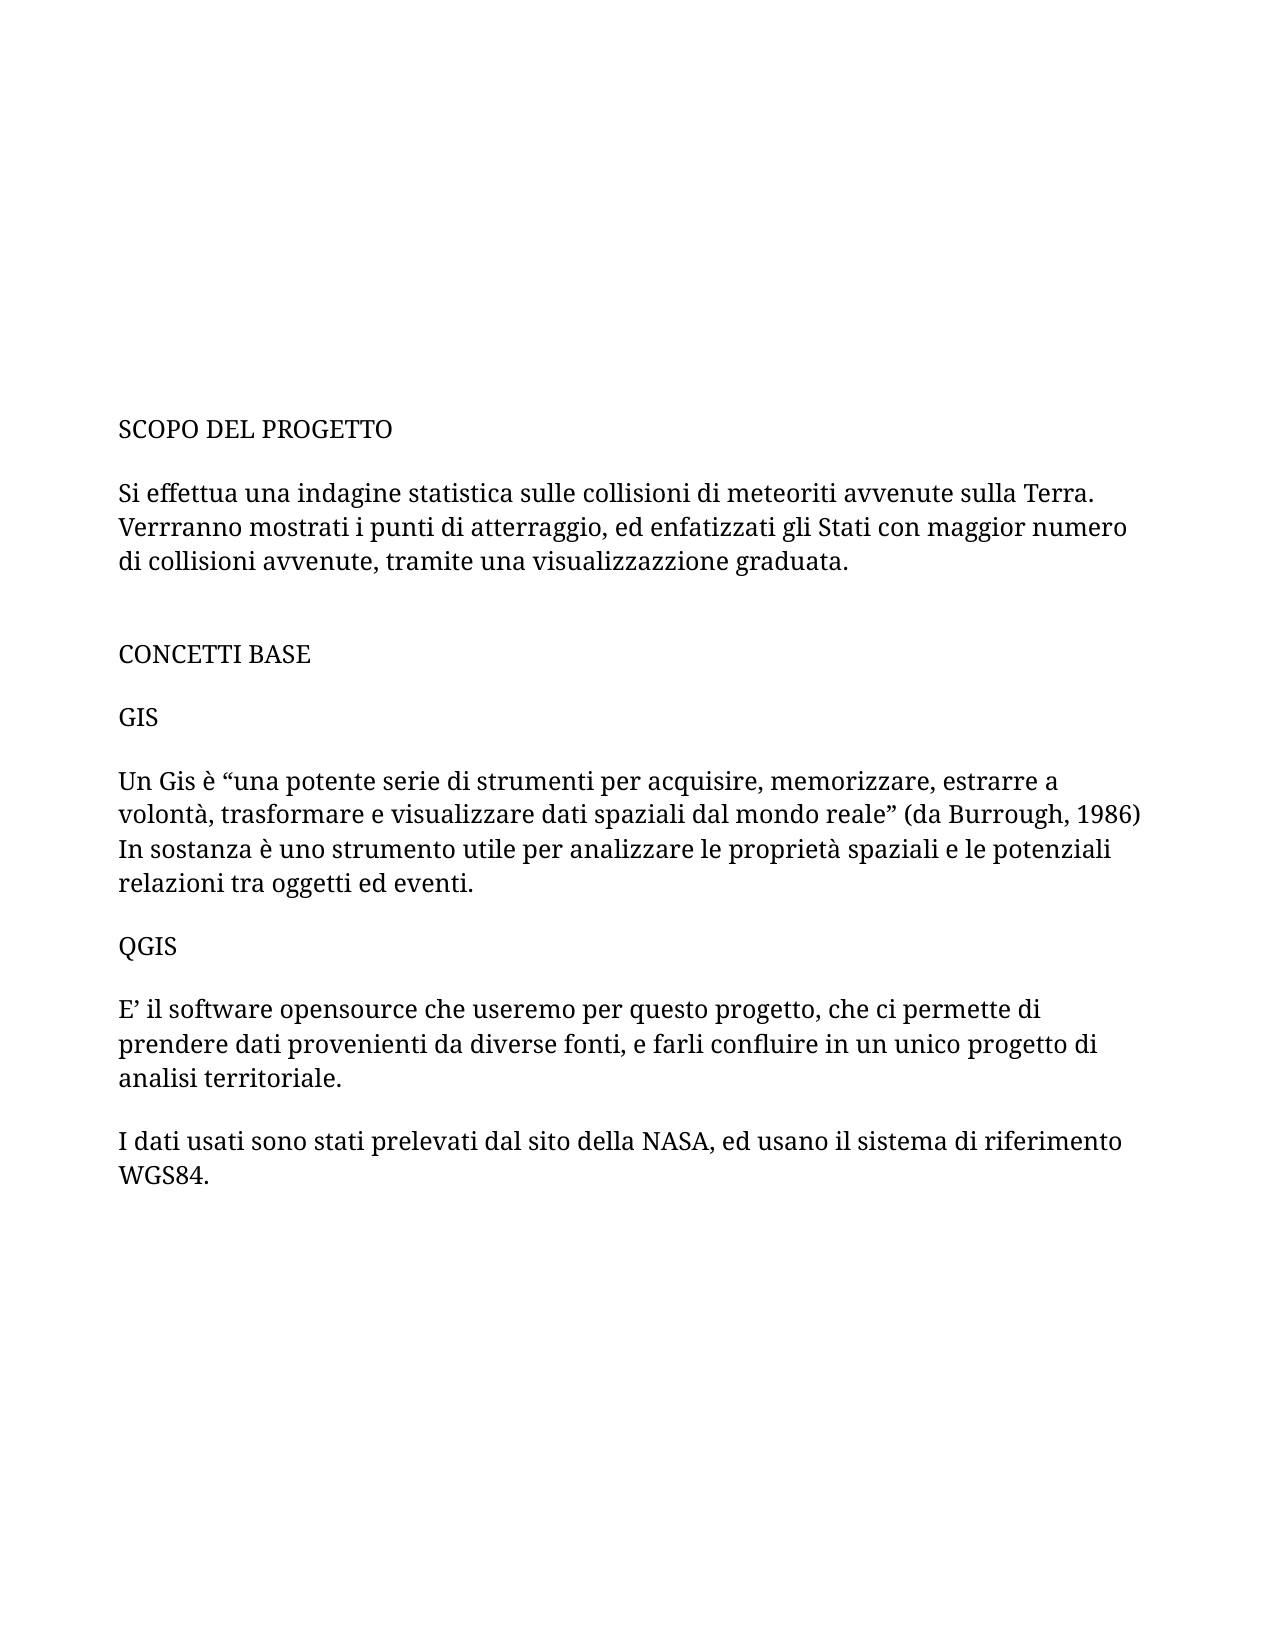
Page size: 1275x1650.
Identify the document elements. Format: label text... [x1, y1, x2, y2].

text Un Gis è “una potente serie di strumenti per acquisire, memorizzare, estrarre a volontà, trasformare e visualizzare dati spaziali dal mondo reale” (da Burrough, 1986) [118, 763, 1157, 831]
text QGIS [118, 929, 1157, 963]
text SCOPO DEL PROGETTO [118, 412, 1157, 446]
text In sostanza è uno strumento utile per analizzare le proprietà spaziali e le potenziali relazioni tra oggetti ed eventi. [118, 831, 1157, 899]
text CONCETTI BASE [118, 636, 1157, 670]
text Si effettua una indagine statistica sulle collisioni di meteoriti avvenute sulla Terra. Verrranno mostrati i punti di atterraggio, ed enfatizzati gli Stati con maggior numero di collisioni avvenute, tramite una visualizzazzione graduata. [118, 475, 1157, 577]
text I dati usati sono stati prelevati dal sito della NASA, ed usano il sistema di riferimento WGS84. [118, 1124, 1157, 1192]
text E’ il software opensource che useremo per questo progetto, che ci permette di prendere dati provenienti da diverse fonti, e farli confluire in un unico progetto di analisi territoriale. [118, 992, 1157, 1094]
text GIS [118, 700, 1157, 734]
